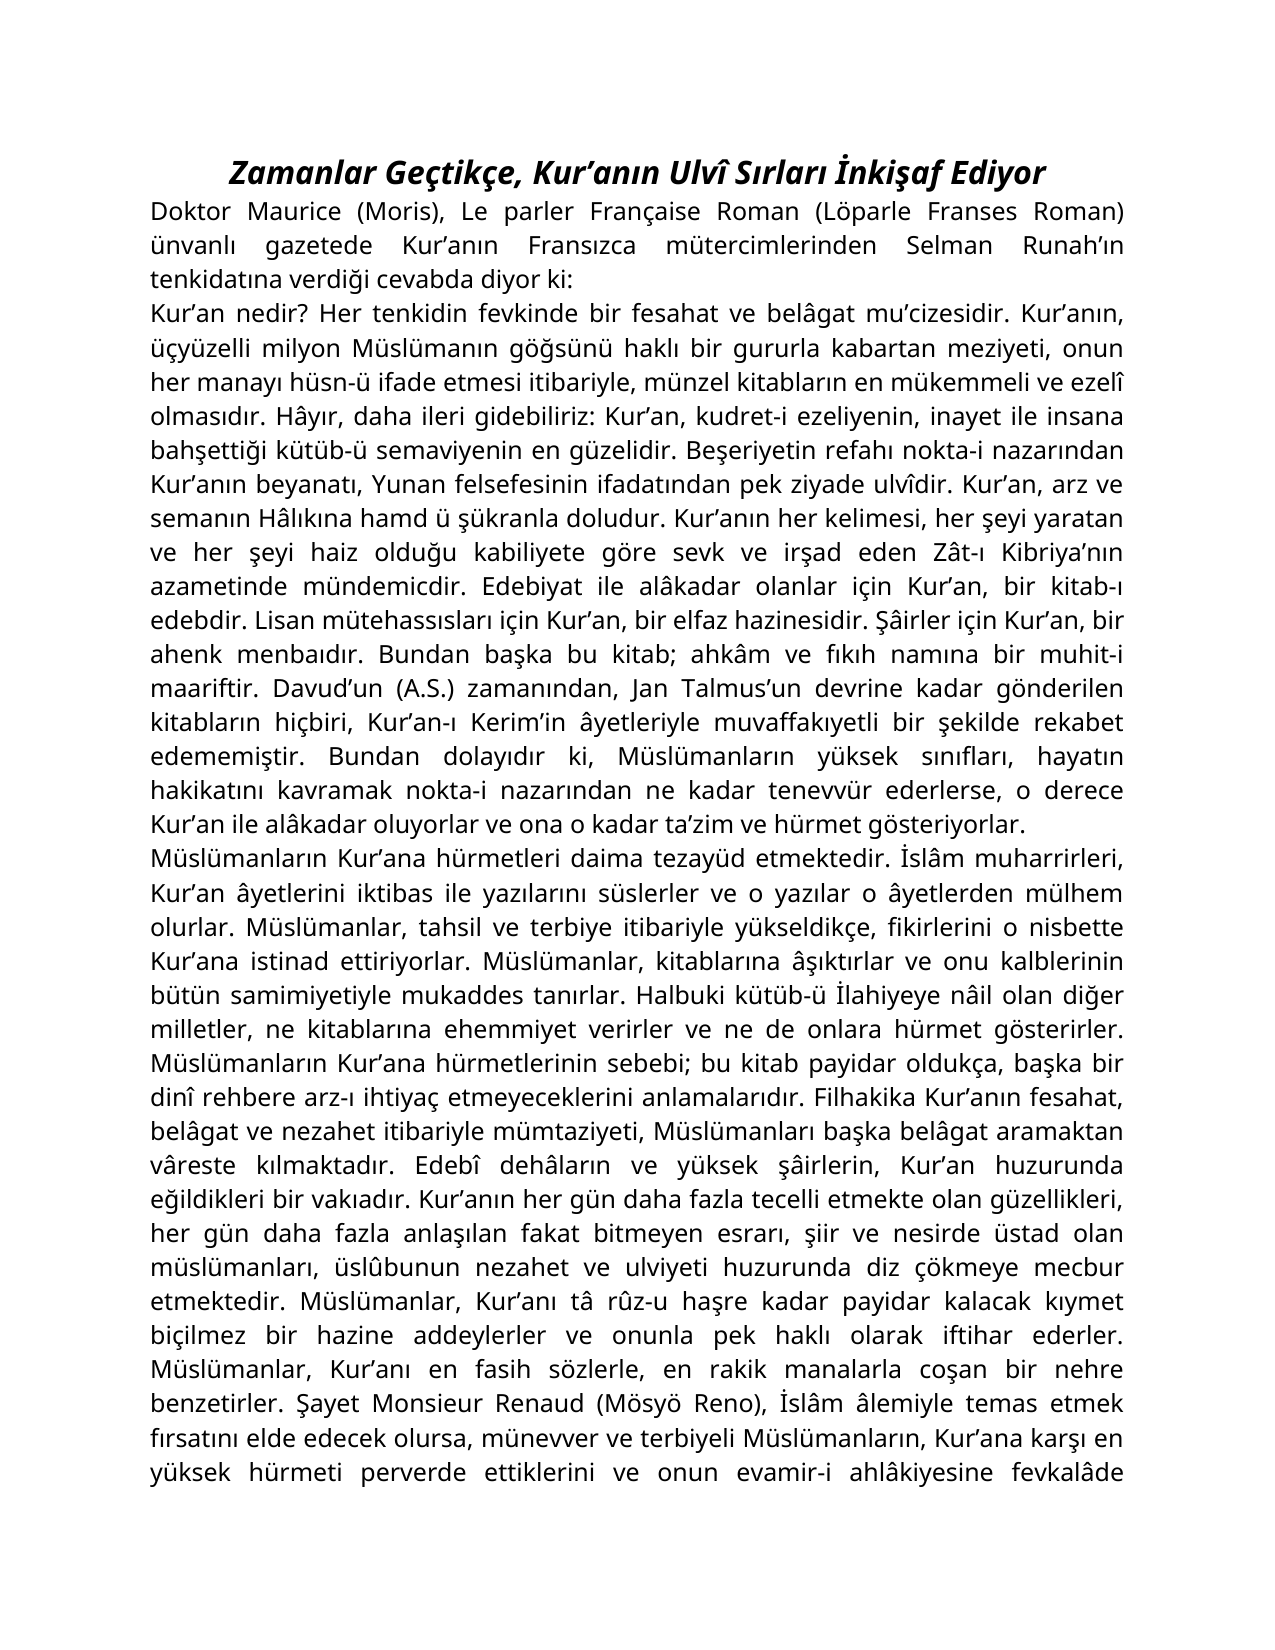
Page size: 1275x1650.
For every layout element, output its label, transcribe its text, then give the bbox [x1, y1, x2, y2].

subtitle Zamanlar Geçtikçe, Kur’anın Ulvî Sırları İnkişaf Ediyor [150, 150, 1125, 194]
text Doktor Maurice (Moris), Le parler Française Roman (Löparle Franses Roman) ünvanlı gazetede Kur’anın Fransızca mütercimlerinden Selman Runah’ın tenkidatına verdiği cevabda diyor ki: [150, 194, 1125, 296]
text Müslümanların Kur’ana hürmetleri daima tezayüd etmektedir. İslâm muharrirleri, Kur’an âyetlerini iktibas ile yazılarını süslerler ve o yazılar o âyetlerden mülhem olurlar. Müslümanlar, tahsil ve terbiye itibariyle yükseldikçe, fikirlerini o nisbette Kur’ana istinad ettiriyorlar. Müslümanlar, kitablarına âşıktırlar ve onu kalblerinin bütün samimiyetiyle mukaddes tanırlar. Halbuki kütüb-ü İlahiyeye nâil olan diğer milletler, ne kitablarına ehemmiyet verirler ve ne de onlara hürmet gösterirler. Müslümanların Kur’ana hürmetlerinin sebebi; bu kitab payidar oldukça, başka bir dinî rehbere arz-ı ihtiyaç etmeyeceklerini anlamalarıdır. Filhakika Kur’anın fesahat, belâgat ve nezahet itibariyle mümtaziyeti, Müslümanları başka belâgat aramaktan vâreste kılmaktadır. Edebî dehâların ve yüksek şâirlerin, Kur’an huzurunda eğildikleri bir vakıadır. Kur’anın her gün daha fazla tecelli etmekte olan güzellikleri, her gün daha fazla anlaşılan fakat bitmeyen esrarı, şiir ve nesirde üstad olan müslümanları, üslûbunun nezahet ve ulviyeti huzurunda diz çökmeye mecbur etmektedir. Müslümanlar, Kur’anı tâ rûz-u haşre kadar payidar kalacak kıymet biçilmez bir hazine addeylerler ve onunla pek haklı olarak iftihar ederler. Müslümanlar, Kur’anı en fasih sözlerle, en rakik manalarla coşan bir nehre benzetirler. Şayet Monsieur Renaud (Mösyö Reno), İslâm âlemiyle temas etmek fırsatını elde edecek olursa, münevver ve terbiyeli Müslümanların, Kur’ana karşı en yüksek hürmeti perverde ettiklerini ve onun evamir-i ahlâkiyesine fevkalâde [150, 841, 1125, 1488]
text Kur’an nedir? Her tenkidin fevkinde bir fesahat ve belâgat mu’cizesidir. Kur’anın, üçyüzelli milyon Müslümanın göğsünü haklı bir gururla kabartan meziyeti, onun her manayı hüsn-ü ifade etmesi itibariyle, münzel kitabların en mükemmeli ve ezelî olmasıdır. Hâyır, daha ileri gidebiliriz: Kur’an, kudret-i ezeliyenin, inayet ile insana bahşettiği kütüb-ü semaviyenin en güzelidir. Beşeriyetin refahı nokta-i nazarından Kur’anın beyanatı, Yunan felsefesinin ifadatından pek ziyade ulvîdir. Kur’an, arz ve semanın Hâlıkına hamd ü şükranla doludur. Kur’anın her kelimesi, her şeyi yaratan ve her şeyi haiz olduğu kabiliyete göre sevk ve irşad eden Zât-ı Kibriya’nın azametinde mündemicdir. Edebiyat ile alâkadar olanlar için Kur’an, bir kitab-ı edebdir. Lisan mütehassısları için Kur’an, bir elfaz hazinesidir. Şâirler için Kur’an, bir ahenk menbaıdır. Bundan başka bu kitab; ahkâm ve fıkıh namına bir muhit-i maariftir. Davud’un (A.S.) zamanından, Jan Talmus’un devrine kadar gönderilen kitabların hiçbiri, Kur’an-ı Kerim’in âyetleriyle muvaffakıyetli bir şekilde rekabet edememiştir. Bundan dolayıdır ki, Müslümanların yüksek sınıfları, hayatın hakikatını kavramak nokta-i nazarından ne kadar tenevvür ederlerse, o derece Kur’an ile alâkadar oluyorlar ve ona o kadar ta’zim ve hürmet gösteriyorlar. [150, 296, 1125, 841]
